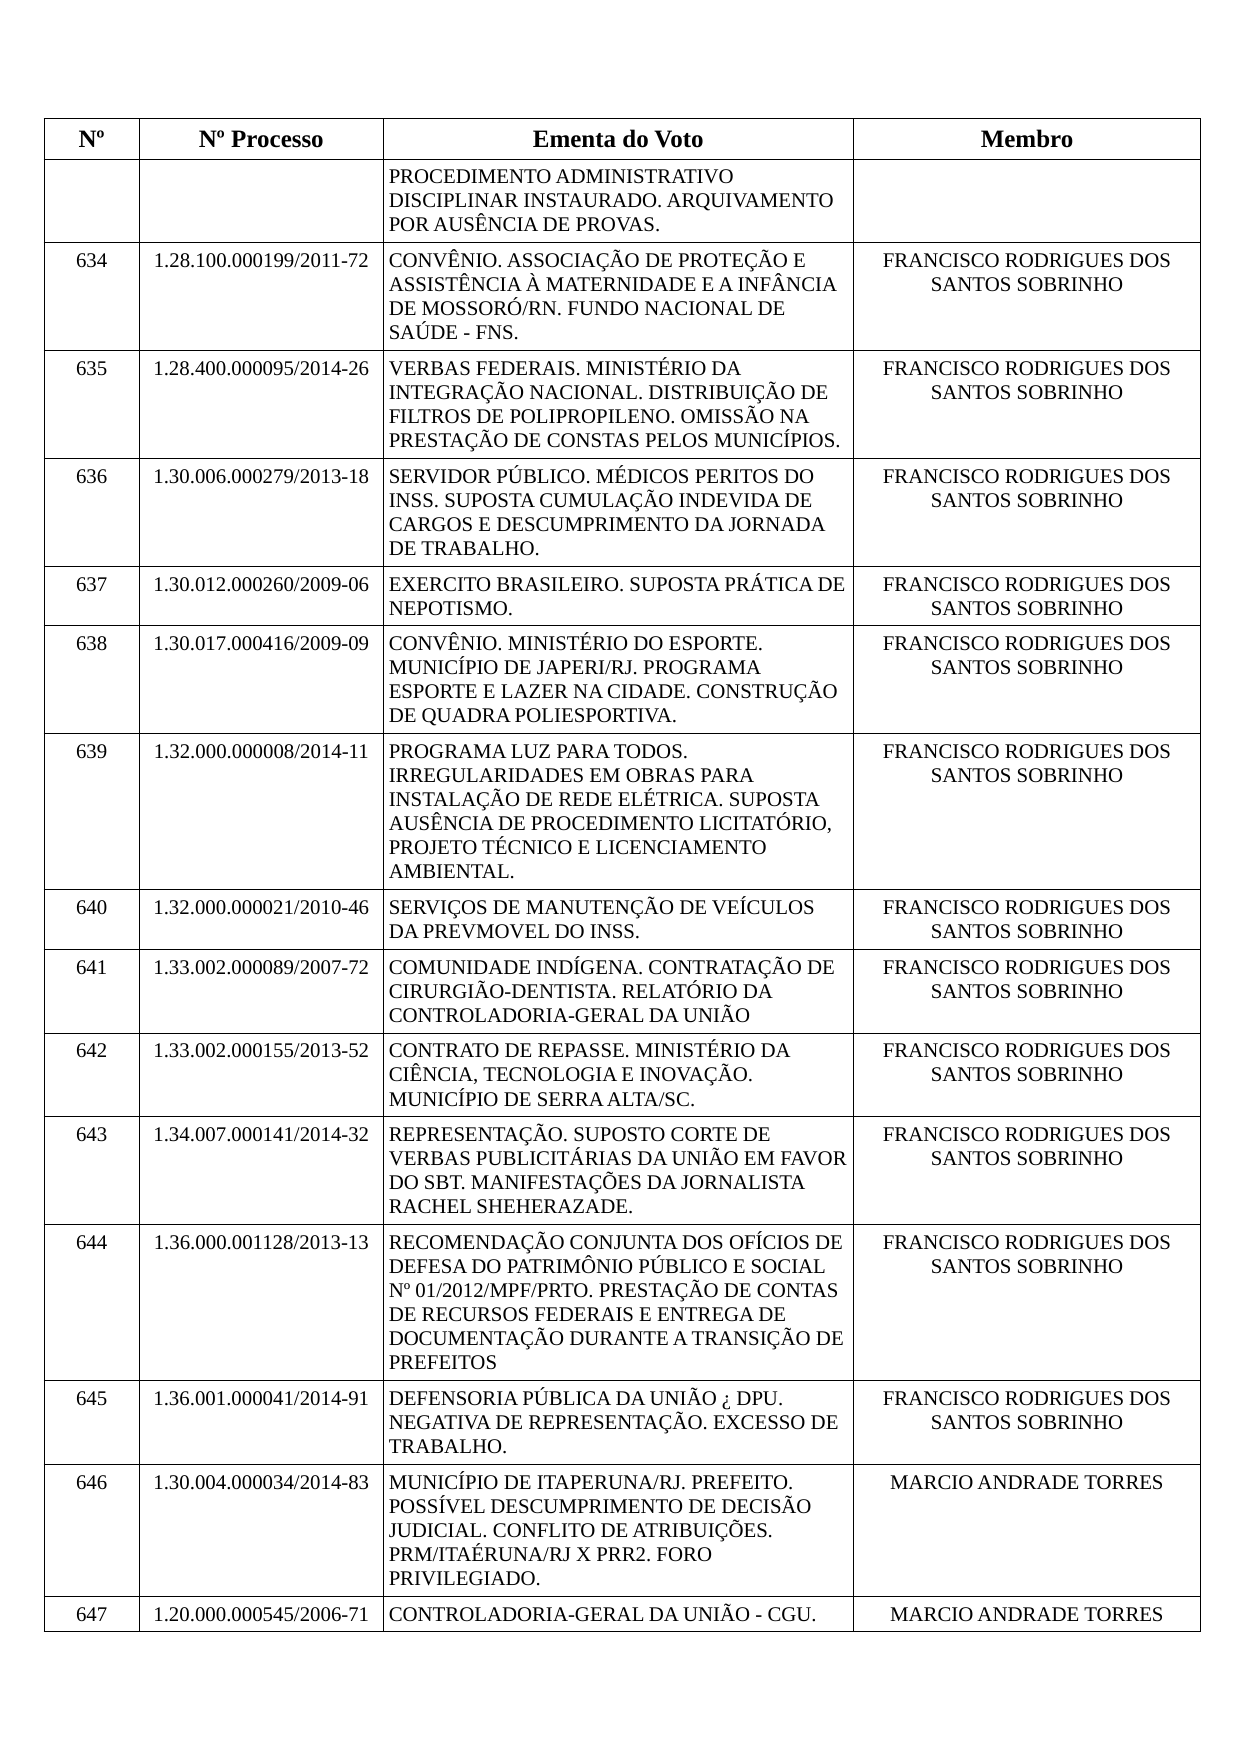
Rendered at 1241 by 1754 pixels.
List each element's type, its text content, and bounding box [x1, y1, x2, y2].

table_cell 647 [45, 1597, 139, 1631]
table_cell FRANCISCO RODRIGUES DOS SANTOS SOBRINHO [854, 950, 1200, 1032]
table_cell FRANCISCO RODRIGUES DOS SANTOS SOBRINHO [854, 626, 1200, 733]
table_cell 1.30.006.000279/2013-18 [140, 459, 383, 566]
table_cell CONTRATO DE REPASSE. MINISTÉRIO DA CIÊNCIA, TECNOLOGIA E INOVAÇÃO. MUNICÍPIO DE SERRA ALTA/SC. [384, 1034, 853, 1116]
table_cell 634 [45, 243, 139, 350]
table_header Nº [45, 119, 139, 158]
table_header Membro [854, 119, 1200, 158]
table_cell 1.33.002.000155/2013-52 [140, 1034, 383, 1116]
table_cell VERBAS FEDERAIS. MINISTÉRIO DA INTEGRAÇÃO NACIONAL. DISTRIBUIÇÃO DE FILTROS DE POLIPROPILENO. OMISSÃO NA PRESTAÇÃO DE CONSTAS PELOS MUNICÍPIOS. [384, 351, 853, 458]
table_cell DEFENSORIA PÚBLICA DA UNIÃO ¿ DPU. NEGATIVA DE REPRESENTAÇÃO. EXCESSO DE TRABALHO. [384, 1381, 853, 1464]
table_cell FRANCISCO RODRIGUES DOS SANTOS SOBRINHO [854, 1034, 1200, 1116]
table_cell 637 [45, 567, 139, 625]
table_cell EXERCITO BRASILEIRO. SUPOSTA PRÁTICA DE NEPOTISMO. [384, 567, 853, 625]
table_cell COMUNIDADE INDÍGENA. CONTRATAÇÃO DE CIRURGIÃO-DENTISTA. RELATÓRIO DA CONTROLADORIA-GERAL DA UNIÃO [384, 950, 853, 1032]
table_cell 1.36.000.001128/2013-13 [140, 1225, 383, 1380]
table_cell 643 [45, 1117, 139, 1224]
table_header Ementa do Voto [384, 119, 853, 158]
table_cell 1.20.000.000545/2006-71 [140, 1597, 383, 1631]
table_cell CONVÊNIO. MINISTÉRIO DO ESPORTE. MUNICÍPIO DE JAPERI/RJ. PROGRAMA ESPORTE E LAZER NA CIDADE. CONSTRUÇÃO DE QUADRA POLIESPORTIVA. [384, 626, 853, 733]
table_cell FRANCISCO RODRIGUES DOS SANTOS SOBRINHO [854, 1225, 1200, 1380]
table_cell FRANCISCO RODRIGUES DOS SANTOS SOBRINHO [854, 890, 1200, 949]
table_cell FRANCISCO RODRIGUES DOS SANTOS SOBRINHO [854, 567, 1200, 625]
table_cell 640 [45, 890, 139, 949]
table_cell [854, 160, 1200, 242]
table_cell 638 [45, 626, 139, 733]
table_cell 1.28.100.000199/2011-72 [140, 243, 383, 350]
table_cell FRANCISCO RODRIGUES DOS SANTOS SOBRINHO [854, 459, 1200, 566]
table_cell 1.30.004.000034/2014-83 [140, 1465, 383, 1596]
table_cell 639 [45, 734, 139, 889]
table_cell 641 [45, 950, 139, 1032]
table_cell SERVIÇOS DE MANUTENÇÃO DE VEÍCULOS DA PREVMOVEL DO INSS. [384, 890, 853, 949]
table_cell 1.32.000.000021/2010-46 [140, 890, 383, 949]
table_cell 635 [45, 351, 139, 458]
table_cell 646 [45, 1465, 139, 1596]
table_cell FRANCISCO RODRIGUES DOS SANTOS SOBRINHO [854, 351, 1200, 458]
table_cell 644 [45, 1225, 139, 1380]
table_cell 1.36.001.000041/2014-91 [140, 1381, 383, 1464]
table_cell 1.32.000.000008/2014-11 [140, 734, 383, 889]
table_cell CONTROLADORIA-GERAL DA UNIÃO - CGU. [384, 1597, 853, 1631]
table_cell FRANCISCO RODRIGUES DOS SANTOS SOBRINHO [854, 734, 1200, 889]
table_cell 642 [45, 1034, 139, 1116]
table_cell 1.28.400.000095/2014-26 [140, 351, 383, 458]
table_cell 1.34.007.000141/2014-32 [140, 1117, 383, 1224]
table_cell MUNICÍPIO DE ITAPERUNA/RJ. PREFEITO. POSSÍVEL DESCUMPRIMENTO DE DECISÃO JUDICIAL. CONFLITO DE ATRIBUIÇÕES. PRM/ITAÉRUNA/RJ X PRR2. FORO PRIVILEGIADO. [384, 1465, 853, 1596]
table_cell PROCEDIMENTO ADMINISTRATIVO DISCIPLINAR INSTAURADO. ARQUIVAMENTO POR AUSÊNCIA DE PROVAS. [384, 160, 853, 242]
table_cell PROGRAMA LUZ PARA TODOS. IRREGULARIDADES EM OBRAS PARA INSTALAÇÃO DE REDE ELÉTRICA. SUPOSTA AUSÊNCIA DE PROCEDIMENTO LICITATÓRIO, PROJETO TÉCNICO E LICENCIAMENTO AMBIENTAL. [384, 734, 853, 889]
table_cell [140, 160, 383, 242]
table_cell RECOMENDAÇÃO CONJUNTA DOS OFÍCIOS DE DEFESA DO PATRIMÔNIO PÚBLICO E SOCIAL Nº 01/2012/MPF/PRTO. PRESTAÇÃO DE CONTAS DE RECURSOS FEDERAIS E ENTREGA DE DOCUMENTAÇÃO DURANTE A TRANSIÇÃO DE PREFEITOS [384, 1225, 853, 1380]
table_cell 1.33.002.000089/2007-72 [140, 950, 383, 1032]
table_cell MARCIO ANDRADE TORRES [854, 1597, 1200, 1631]
table_cell FRANCISCO RODRIGUES DOS SANTOS SOBRINHO [854, 243, 1200, 350]
table_cell FRANCISCO RODRIGUES DOS SANTOS SOBRINHO [854, 1117, 1200, 1224]
table_cell 1.30.012.000260/2009-06 [140, 567, 383, 625]
table_cell 645 [45, 1381, 139, 1464]
table_header Nº Processo [140, 119, 383, 158]
table_cell SERVIDOR PÚBLICO. MÉDICOS PERITOS DO INSS. SUPOSTA CUMULAÇÃO INDEVIDA DE CARGOS E DESCUMPRIMENTO DA JORNADA DE TRABALHO. [384, 459, 853, 566]
table_cell 1.30.017.000416/2009-09 [140, 626, 383, 733]
table_cell [45, 160, 139, 242]
table_cell 636 [45, 459, 139, 566]
table_cell FRANCISCO RODRIGUES DOS SANTOS SOBRINHO [854, 1381, 1200, 1464]
table_cell REPRESENTAÇÃO. SUPOSTO CORTE DE VERBAS PUBLICITÁRIAS DA UNIÃO EM FAVOR DO SBT. MANIFESTAÇÕES DA JORNALISTA RACHEL SHEHERAZADE. [384, 1117, 853, 1224]
table_cell CONVÊNIO. ASSOCIAÇÃO DE PROTEÇÃO E ASSISTÊNCIA À MATERNIDADE E A INFÂNCIA DE MOSSORÓ/RN. FUNDO NACIONAL DE SAÚDE - FNS. [384, 243, 853, 350]
table_cell MARCIO ANDRADE TORRES [854, 1465, 1200, 1596]
